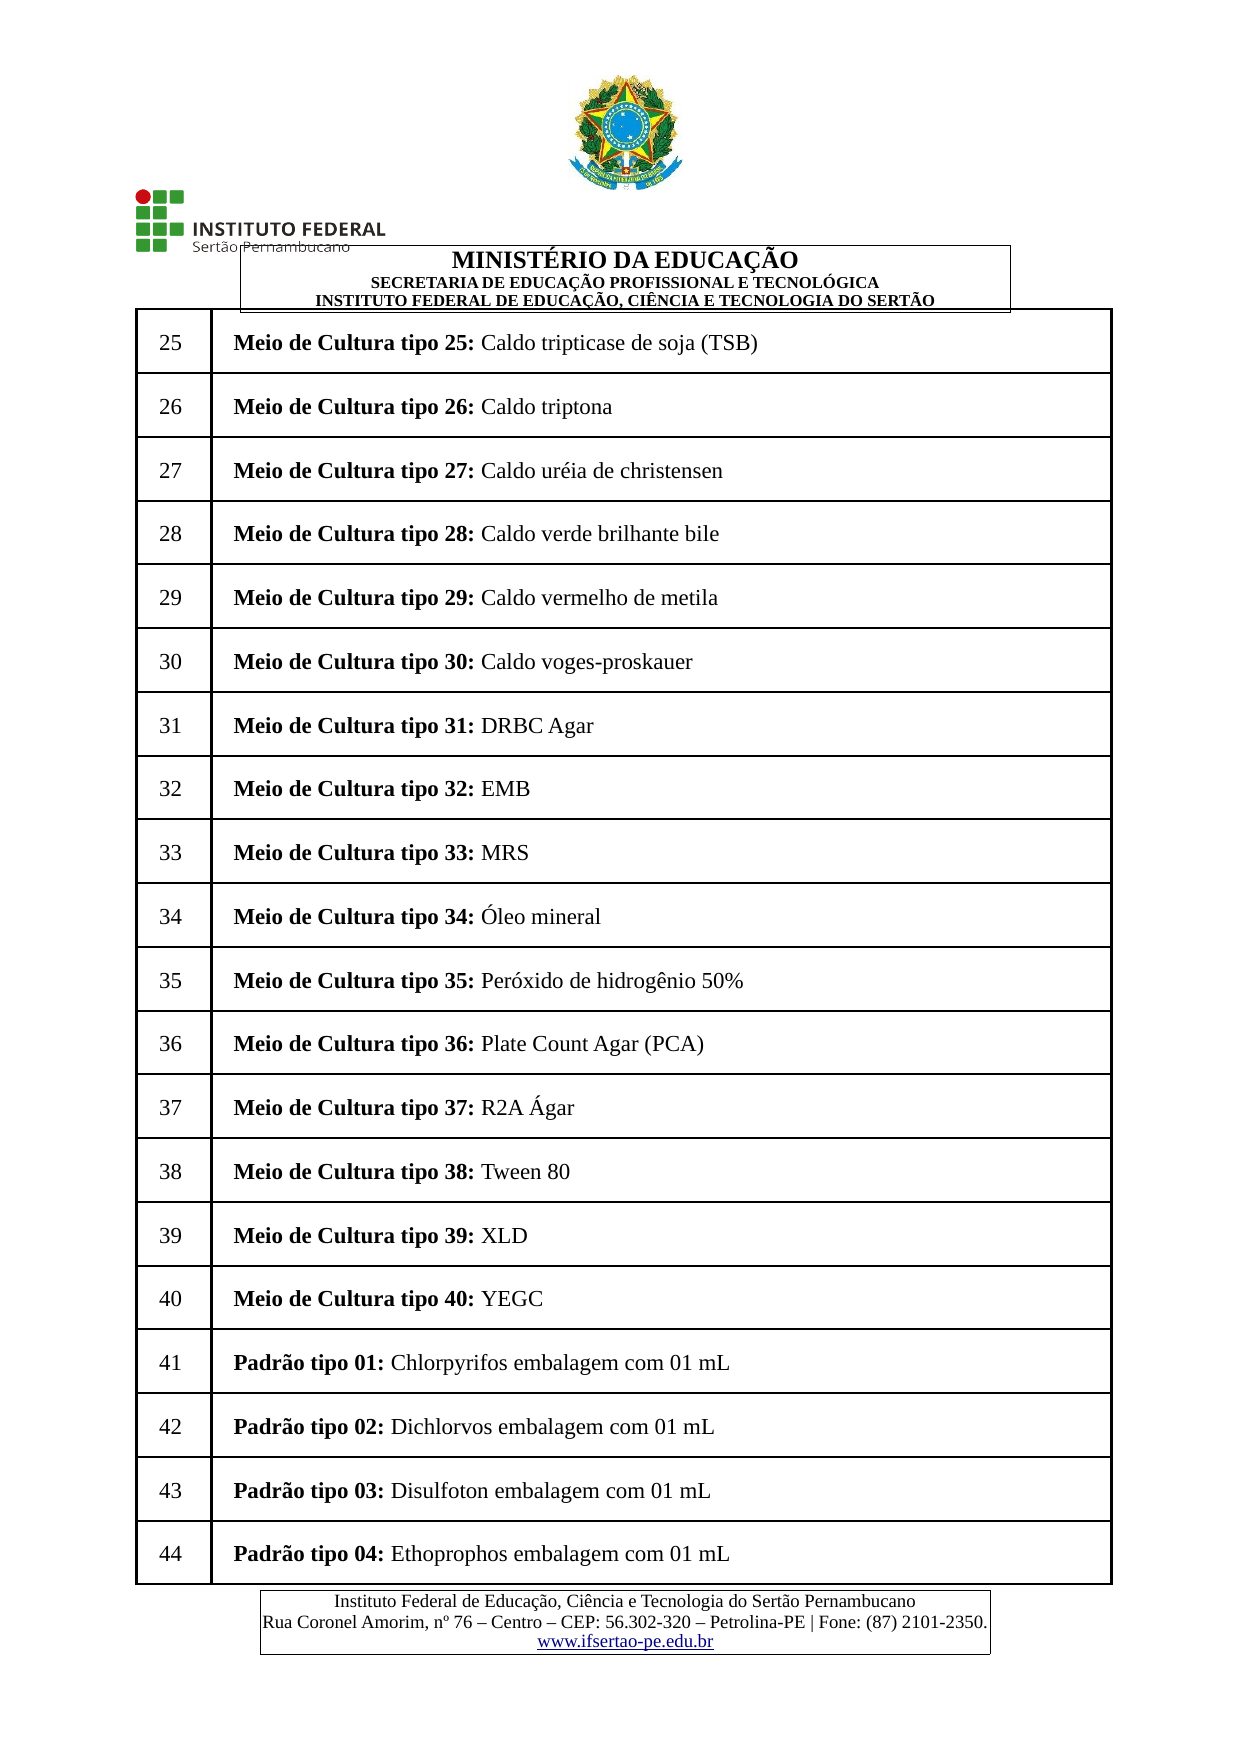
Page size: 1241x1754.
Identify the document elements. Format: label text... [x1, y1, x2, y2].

table_cell 32 [138, 757, 210, 818]
table_cell 27 [138, 438, 210, 499]
table_cell 44 [138, 1522, 210, 1583]
table_cell 38 [138, 1139, 210, 1201]
table_cell Meio de Cultura tipo 25: Caldo tripticase de soja (TSB) [213, 310, 1110, 372]
table_cell Meio de Cultura tipo 37: R2A Ágar [213, 1075, 1110, 1137]
table_cell Meio de Cultura tipo 27: Caldo uréia de christensen [213, 438, 1110, 499]
table_cell 31 [138, 693, 210, 754]
table_cell 34 [138, 884, 210, 946]
table_cell Meio de Cultura tipo 34: Óleo mineral [213, 884, 1110, 946]
table_cell 26 [138, 374, 210, 436]
table_cell Meio de Cultura tipo 35: Peróxido de hidrogênio 50% [213, 948, 1110, 1009]
table_cell Meio de Cultura tipo 32: EMB [213, 757, 1110, 818]
table_cell Meio de Cultura tipo 26: Caldo triptona [213, 374, 1110, 436]
table_cell Padrão tipo 04: Ethoprophos embalagem com 01 mL [213, 1522, 1110, 1583]
table_cell Meio de Cultura tipo 28: Caldo verde brilhante bile [213, 502, 1110, 563]
table_cell Padrão tipo 02: Dichlorvos embalagem com 01 mL [213, 1394, 1110, 1456]
table_cell Meio de Cultura tipo 40: YEGC [213, 1267, 1110, 1328]
table_cell 33 [138, 820, 210, 882]
table_cell 39 [138, 1203, 210, 1264]
table_cell 30 [138, 629, 210, 691]
table_cell 40 [138, 1267, 210, 1328]
table_cell Meio de Cultura tipo 29: Caldo vermelho de metila [213, 565, 1110, 627]
table_cell Meio de Cultura tipo 39: XLD [213, 1203, 1110, 1264]
table_cell Meio de Cultura tipo 33: MRS [213, 820, 1110, 882]
table_cell Padrão tipo 01: Chlorpyrifos embalagem com 01 mL [213, 1330, 1110, 1392]
table_cell 28 [138, 502, 210, 563]
table_cell 25 [138, 310, 210, 372]
picture [568, 75, 683, 190]
table_cell Meio de Cultura tipo 31: DRBC Agar [213, 693, 1110, 754]
table_cell 41 [138, 1330, 210, 1392]
table_cell 35 [138, 948, 210, 1009]
table_cell Meio de Cultura tipo 38: Tween 80 [213, 1139, 1110, 1201]
table_cell Meio de Cultura tipo 36: Plate Count Agar (PCA) [213, 1012, 1110, 1073]
table_cell 29 [138, 565, 210, 627]
table_cell Meio de Cultura tipo 30: Caldo voges-proskauer [213, 629, 1110, 691]
table_cell 42 [138, 1394, 210, 1456]
table_cell 43 [138, 1458, 210, 1519]
table_cell 36 [138, 1012, 210, 1073]
table_cell Padrão tipo 03: Disulfoton embalagem com 01 mL [213, 1458, 1110, 1519]
table_cell 37 [138, 1075, 210, 1137]
picture [135, 189, 386, 252]
